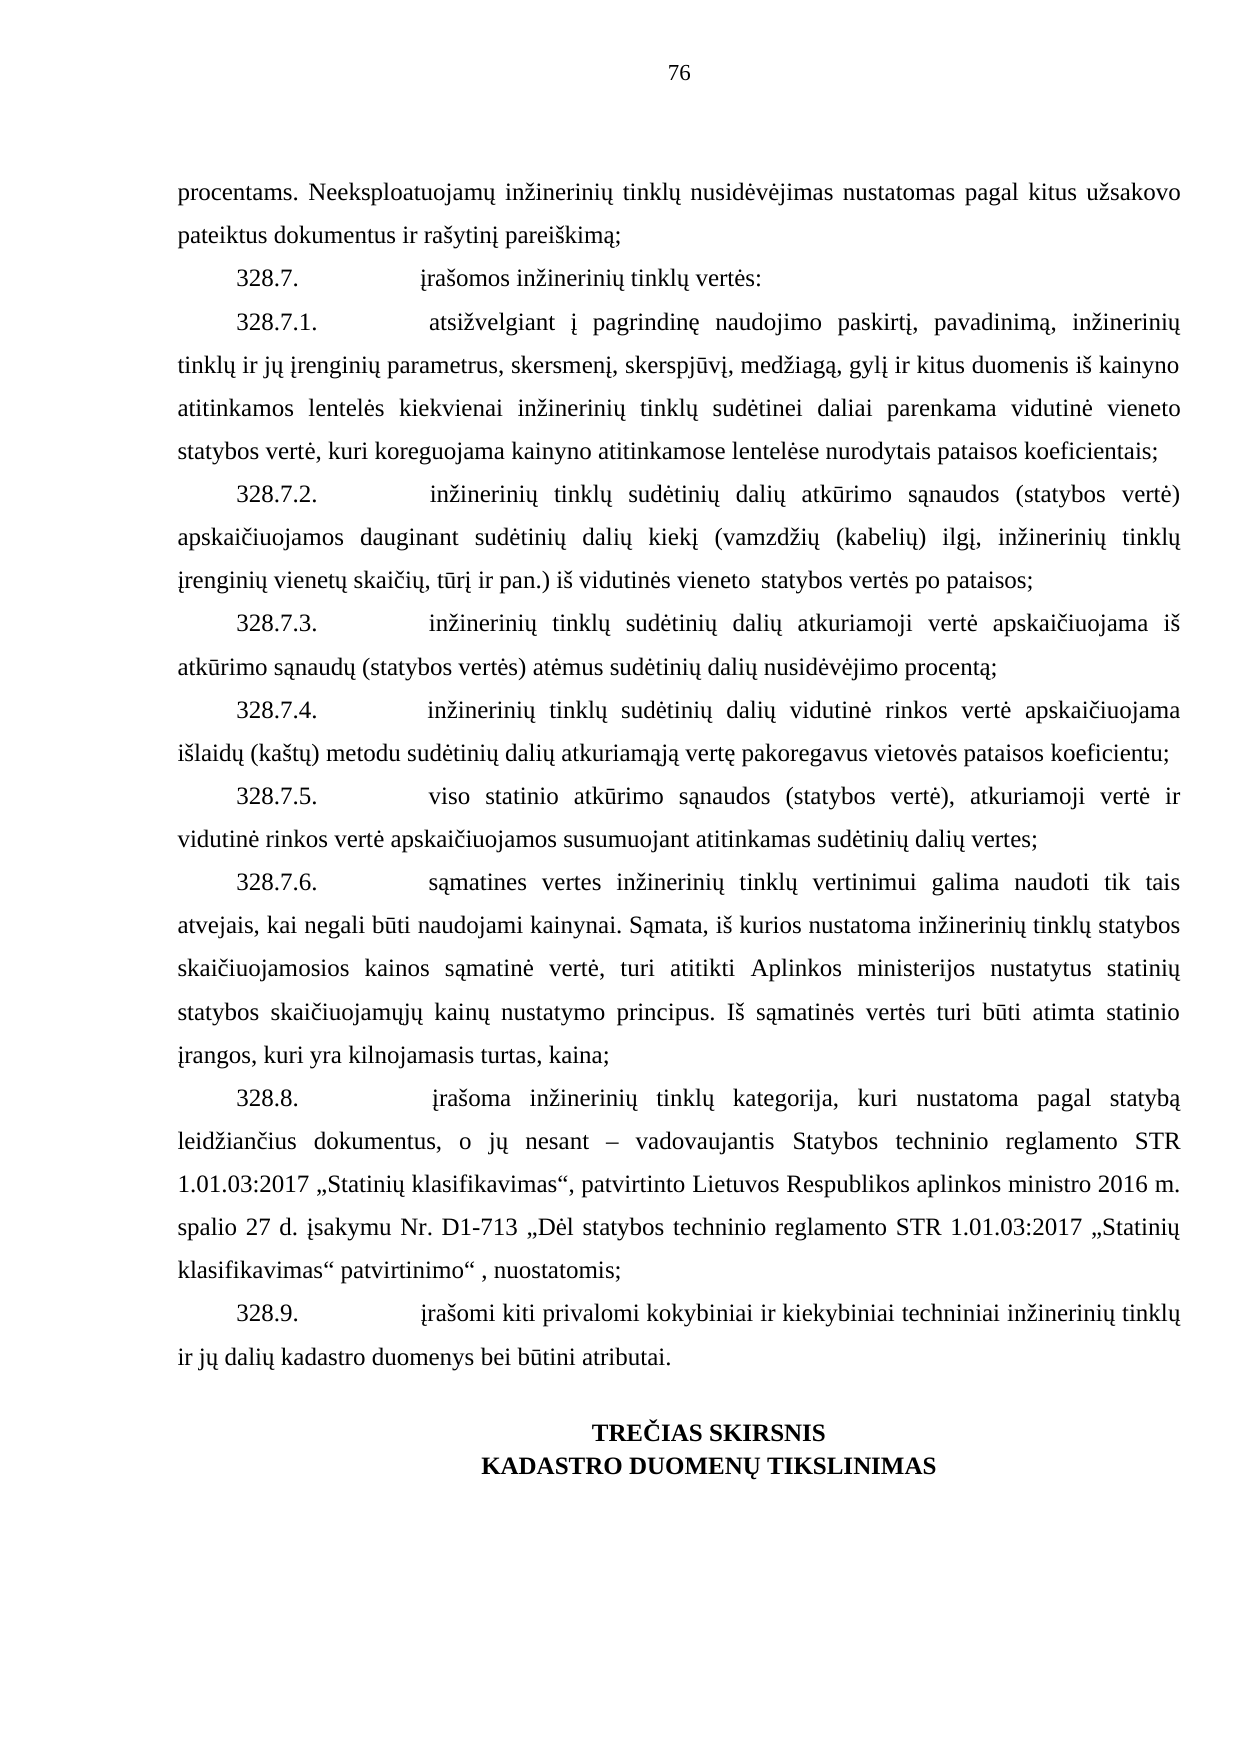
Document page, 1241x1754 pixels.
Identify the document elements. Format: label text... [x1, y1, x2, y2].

text 328.9. įrašomi kiti privalomi kokybiniai ir kiekybiniai techniniai inžinerinių tinklų ir jų dalių kadastro duomenys bei būtini atributai. [177, 1298, 1181, 1370]
text 328.7.5. viso statinio atkūrimo sąnaudos (statybos vertė), atkuriamoji vertė ir vidutinė rinkos vertė apskaičiuojamos susumuojant atitinkamas sudėtinių dalių vertes; [177, 781, 1181, 853]
text 328.7.6. sąmatines vertes inžinerinių tinklų vertinimui galima naudoti tik tais atvejais, kai negali būti naudojami kainynai. Sąmata, iš kurios nustatoma inžinerinių tinklų statybos skaičiuojamosios kainos sąmatinė vertė, turi atitikti Aplinkos ministerijos nustatytus statinių statybos skaičiuojamųjų kainų nustatymo principus. Iš sąmatinės vertės turi būti atimta statinio įrangos, kuri yra kilnojamasis turtas, kaina; [177, 867, 1181, 1068]
text procentams. Neeksploatuojamų inžinerinių tinklų nusidėvėjimas nustatomas pagal kitus užsakovo pateiktus dokumentus ir rašytinį pareiškimą; [177, 177, 1181, 249]
text 328.7. įrašomos inžinerinių tinklų vertės: [177, 263, 1181, 292]
text 328.7.4. inžinerinių tinklų sudėtinių dalių vidutinė rinkos vertė apskaičiuojama išlaidų (kaštų) metodu sudėtinių dalių atkuriamąją vertę pakoregavus vietovės pataisos koeficientu; [177, 695, 1181, 767]
text 328.8. įrašoma inžinerinių tinklų kategorija, kuri nustatoma pagal statybą leidžiančius dokumentus, o jų nesant – vadovaujantis Statybos techninio reglamento STR 1.01.03:2017 „Statinių klasifikavimas“, patvirtinto Lietuvos Respublikos aplinkos ministro 2016 m. spalio 27 d. įsakymu Nr. D1-713 „Dėl statybos techninio reglamento STR 1.01.03:2017 „Statinių klasifikavimas“ patvirtinimo“ , nuostatomis; [177, 1083, 1181, 1284]
text TREČIAS SKIRSNIS [177, 1418, 1181, 1446]
text 328.7.3. inžinerinių tinklų sudėtinių dalių atkuriamoji vertė apskaičiuojama iš atkūrimo sąnaudų (statybos vertės) atėmus sudėtinių dalių nusidėvėjimo procentą; [177, 608, 1181, 680]
text KADASTRO DUOMENŲ TIKSLINIMAS [177, 1451, 1181, 1479]
text 328.7.2. inžinerinių tinklų sudėtinių dalių atkūrimo sąnaudos (statybos vertė) apskaičiuojamos dauginant sudėtinių dalių kiekį (vamzdžių (kabelių) ilgį, inžinerinių tinklų įrenginių vienetų skaičių, tūrį ir pan.) iš vidutinės vieneto statybos vertės po pataisos; [177, 479, 1181, 594]
text 328.7.1. atsižvelgiant į pagrindinę naudojimo paskirtį, pavadinimą, inžinerinių tinklų ir jų įrenginių parametrus, skersmenį, skerspjūvį, medžiagą, gylį ir kitus duomenis iš kainyno atitinkamos lentelės kiekvienai inžinerinių tinklų sudėtinei daliai parenkama vidutinė vieneto statybos vertė, kuri koreguojama kainyno atitinkamose lentelėse nurodytais pataisos koeficientais; [177, 307, 1181, 465]
